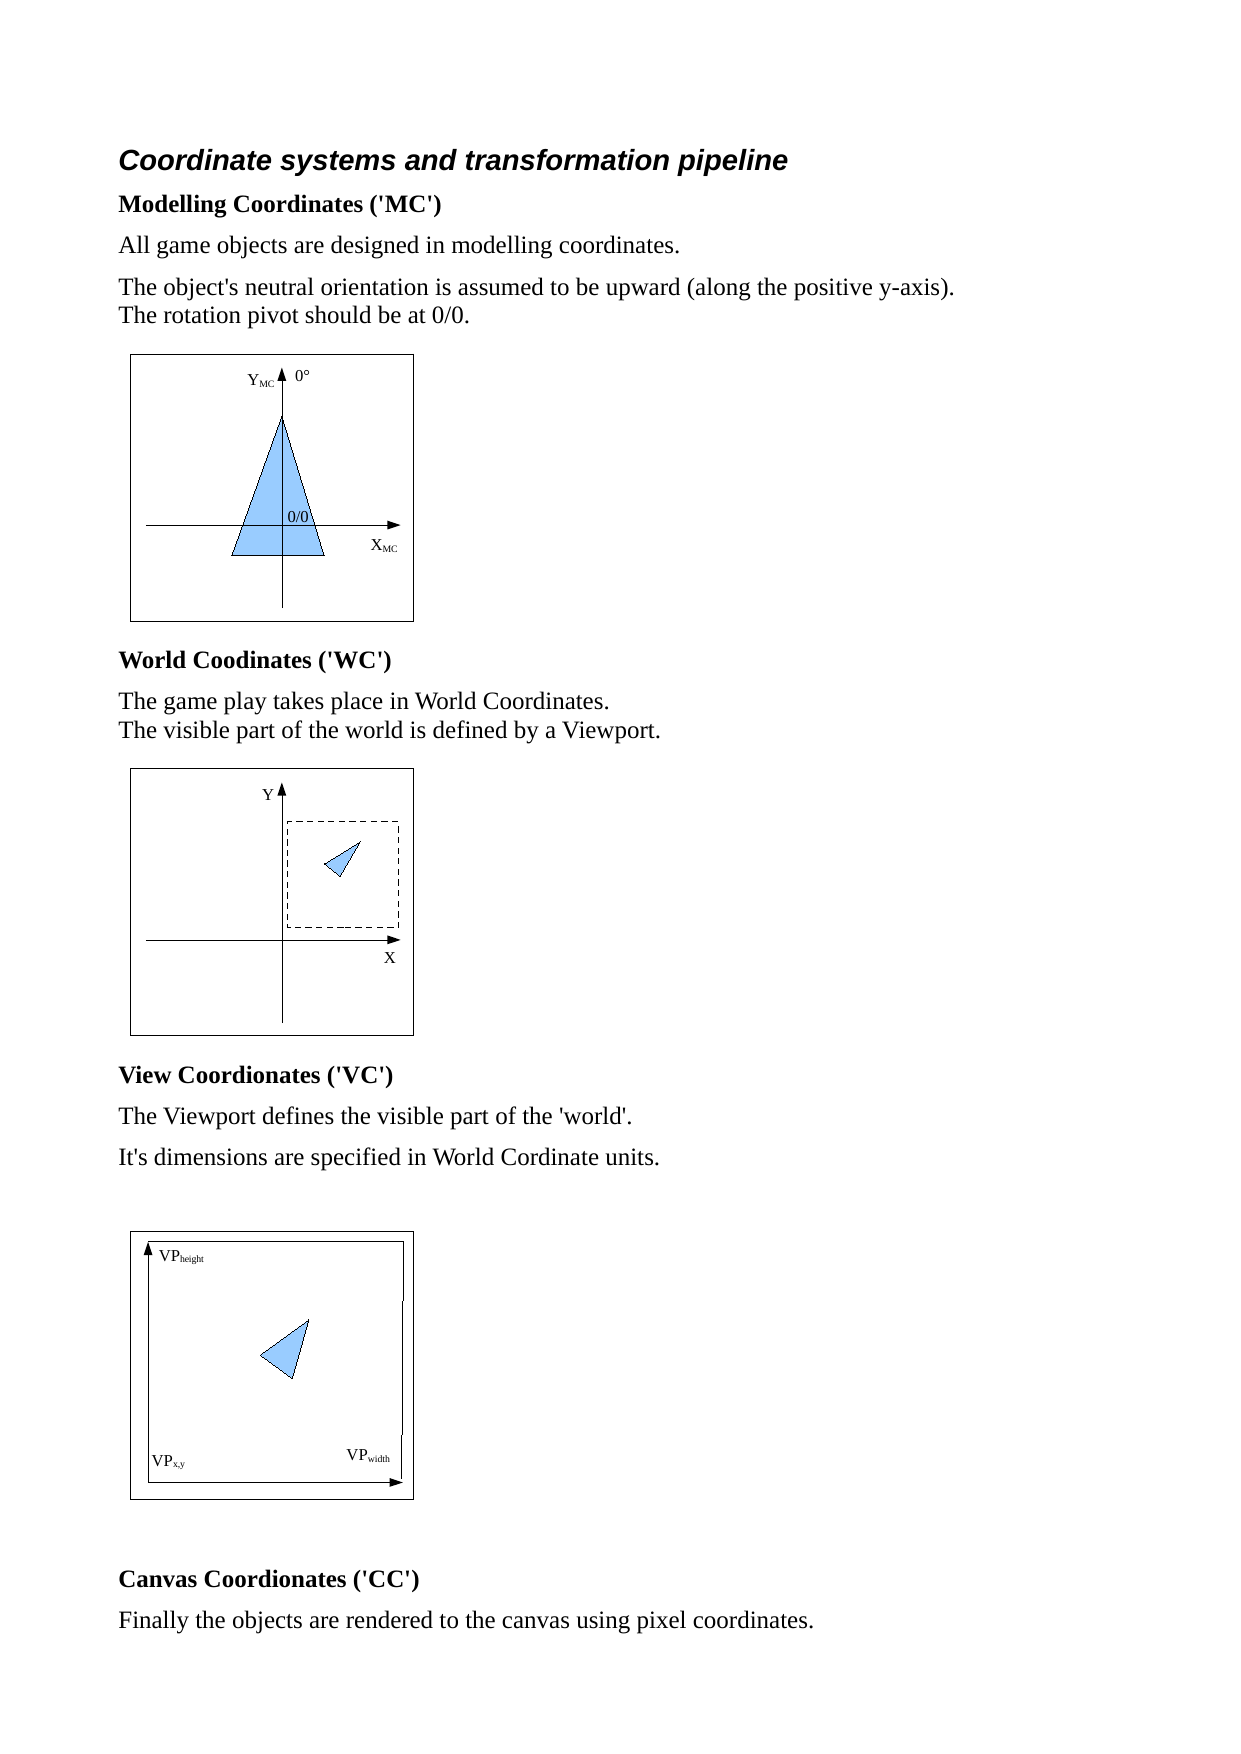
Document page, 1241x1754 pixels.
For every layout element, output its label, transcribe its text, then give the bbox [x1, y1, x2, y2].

text View Coordionates ('VC') [118, 1060, 1122, 1089]
text It's dimensions are specified in World Cordinate units. [118, 1142, 1122, 1171]
text Canvas Coordionates ('CC') [118, 1564, 1122, 1593]
text Modelling Coordinates ('MC') [118, 189, 1122, 218]
text The object's neutral orientation is assumed to be upward (along the positive y-axis). The rotation pivot should be at 0/0. [118, 272, 1122, 329]
subtitle Coordinate systems and transformation pipeline [118, 143, 1122, 177]
text The Viewport defines the visible part of the 'world'. [118, 1101, 1122, 1130]
text All game objects are designed in modelling coordinates. [118, 230, 1122, 259]
text World Coodinates ('WC') [118, 645, 1122, 674]
text Finally the objects are rendered to the canvas using pixel coordinates. [118, 1606, 1122, 1634]
text The game play takes place in World Coordinates. The visible part of the world is defined by a Viewport. [118, 686, 1122, 744]
